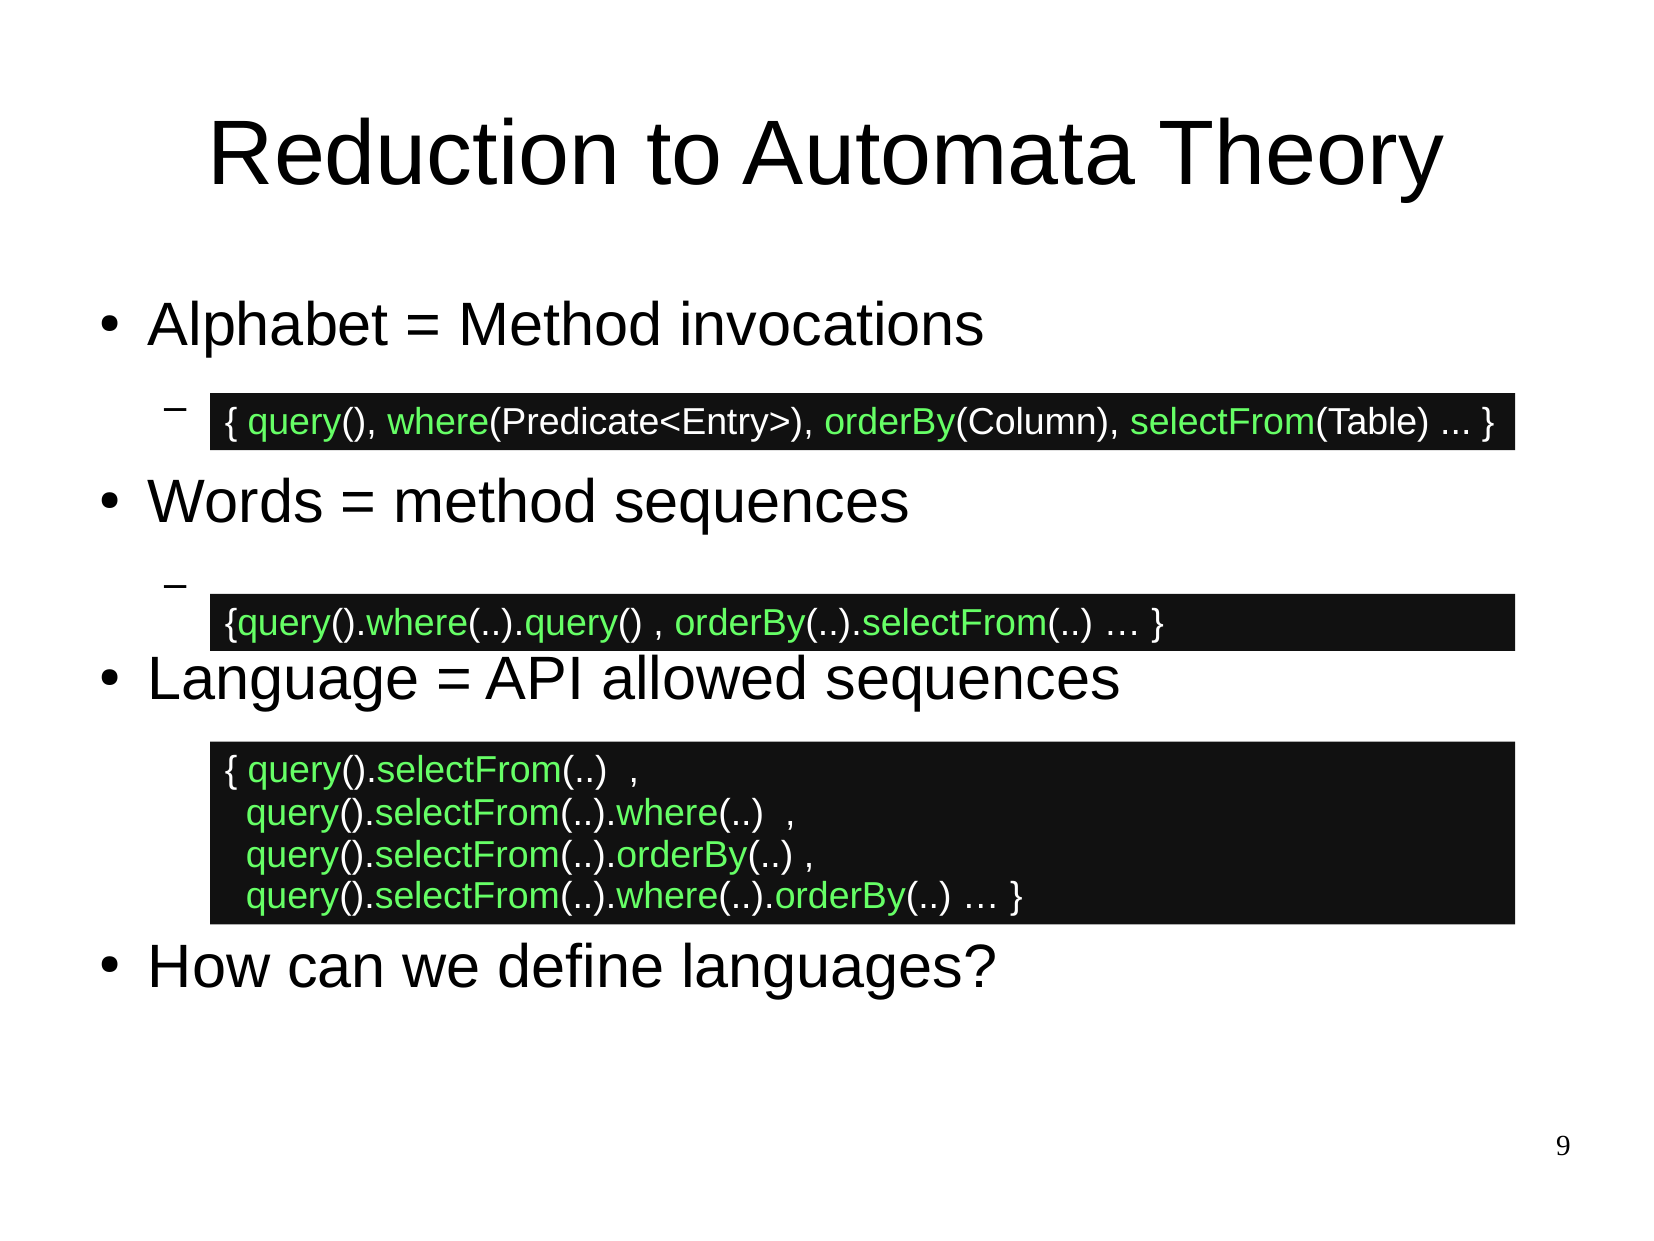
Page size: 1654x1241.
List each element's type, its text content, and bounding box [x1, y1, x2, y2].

text_box {query().where(..).query() , orderBy(..).selectFrom(..) … } [210, 593, 1516, 651]
text_box { query().selectFrom(..) , query().selectFrom(..).where(..) , query().selectFrom(..).orderBy(..) , query().selectFrom(..).where(..).orderBy(..) … } [210, 741, 1516, 925]
title Reduction to Automata Theory [82, 49, 1571, 257]
text_box { query(), where(Predicate<Entry>), orderBy(Column), selectFrom(Table) ... } [210, 393, 1516, 451]
list Alphabet = Method invocations Words = method sequences Language = API allowed sequences How can we define languages? [82, 290, 1571, 1010]
